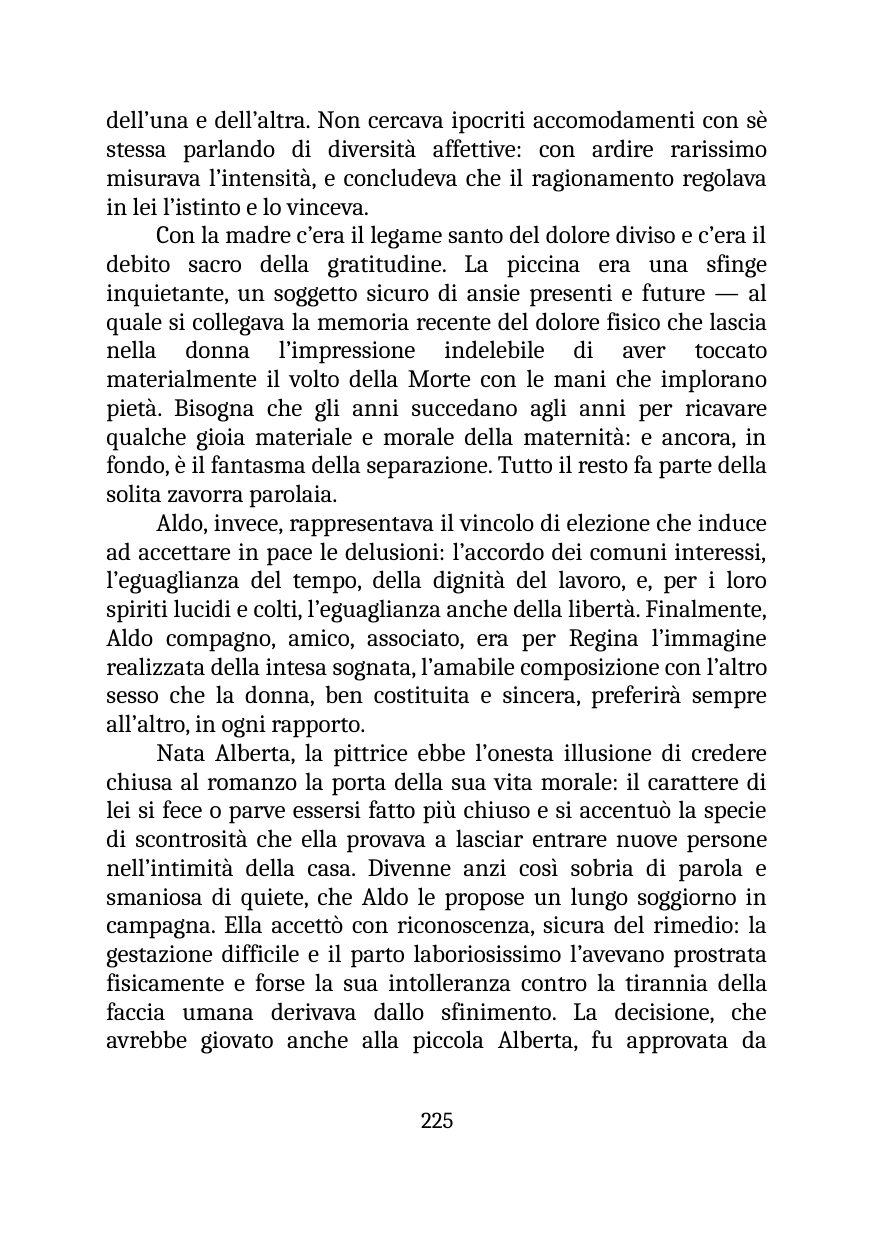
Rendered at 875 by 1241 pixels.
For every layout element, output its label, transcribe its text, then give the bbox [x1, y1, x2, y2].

text Aldo, invece, rappresentava il vincolo di elezione che induce ad accettare in pace le delusioni: l’accordo dei comuni interessi, l’eguaglianza del tempo, della dignità del lavoro, e, per i loro spiriti lucidi e colti, l’eguaglianza anche della libertà. Finalmente, Aldo compagno, amico, associato, era per Regina l’immagine realizzata della intesa sognata, l’amabile composizione con l’altro sesso che la donna, ben costituita e sincera, preferirà sempre all’altro, in ogni rapporto. [106, 509, 768, 739]
text Nata Alberta, la pittrice ebbe l’onesta illusione di credere chiusa al romanzo la porta della sua vita morale: il carattere di lei si fece o parve essersi fatto più chiuso e si accentuò la specie di scontrosità che ella provava a lasciar entrare nuove persone nell’intimità della casa. Divenne anzi così sobria di parola e smaniosa di quiete, che Aldo le propose un lungo soggiorno in campagna. Ella accettò con riconoscenza, sicura del rimedio: la gestazione difficile e il parto laboriosissimo l’avevano prostrata fisicamente e forse la sua intolleranza contro la tirannia della faccia umana derivava dallo sfinimento. La decisione, che avrebbe giovato anche alla piccola Alberta, fu approvata da [106, 739, 768, 1055]
text Con la madre c’era il legame santo del dolore diviso e c’era il debito sacro della gratitudine. La piccina era una sfinge inquietante, un soggetto sicuro di ansie presenti e future — al quale si collegava la memoria recente del dolore fisico che lascia nella donna l’impressione indelebile di aver toccato materialmente il volto della Morte con le mani che implorano pietà. Bisogna che gli anni succedano agli anni per ricavare qualche gioia materiale e morale della maternità: e ancora, in fondo, è il fantasma della separazione. Tutto il resto fa parte della solita zavorra parolaia. [106, 221, 768, 509]
text dell’una e dell’altra. Non cercava ipocriti accomodamenti con sè stessa parlando di diversità affettive: con ardire rarissimo misurava l’intensità, e concludeva che il ragionamento regolava in lei l’istinto e lo vinceva. [106, 106, 768, 221]
